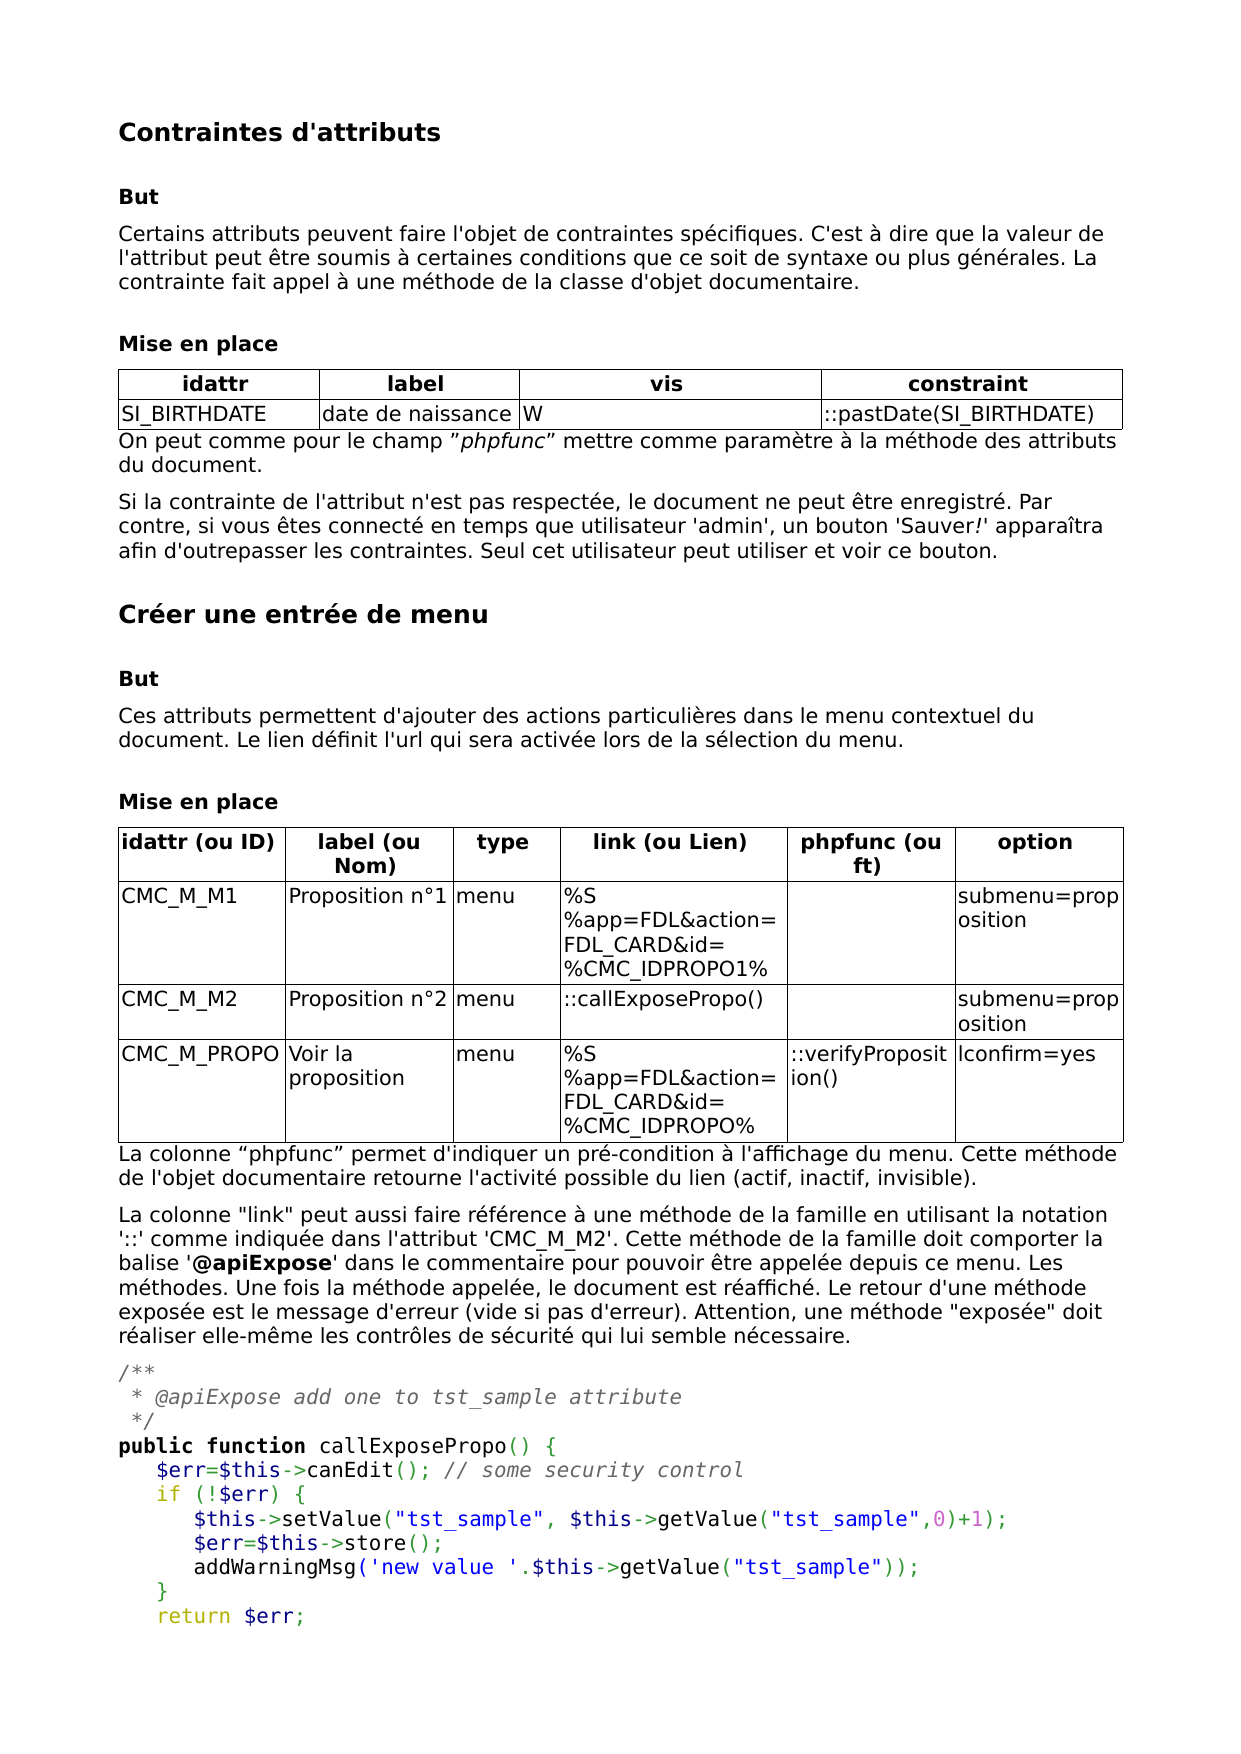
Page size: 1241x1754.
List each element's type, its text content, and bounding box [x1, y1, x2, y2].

table_cell menu [454, 882, 560, 984]
text $this->setValue("tst_sample", $this->getValue("tst_sample",0)+1); [118, 1507, 1122, 1531]
subtitle But [118, 185, 1122, 209]
subtitle Mise en place [118, 790, 1122, 814]
table_cell %S%app=FDL&action=FDL_CARD&id=%CMC_IDPROPO% [561, 1040, 787, 1142]
table_cell W [520, 400, 821, 429]
text public function callExposePropo() { [118, 1434, 1122, 1458]
text Si la contrainte de l'attribut n'est pas respectée, le document ne peut être enregistré. Par contre, si vous êtes connecté en temps que utilisateur 'admin', un bouton 'Sauver!' apparaîtra afin d'outrepasser les contraintes. Seul cet utilisateur peut utiliser et voir ce bouton. [118, 490, 1122, 563]
text } [118, 1579, 1122, 1604]
table_cell [788, 882, 955, 984]
table_cell CMC_M_PROPO [119, 1040, 285, 1142]
text $err=$this->canEdit(); // some security control [118, 1458, 1122, 1482]
text * @apiExpose add one to tst_sample attribute [118, 1385, 1122, 1409]
table_cell Proposition n°2 [286, 985, 453, 1039]
table_cell submenu=proposition [956, 985, 1123, 1039]
table_cell [788, 985, 955, 1039]
table_header link (ou Lien) [561, 828, 787, 881]
table_cell CMC_M_M2 [119, 985, 285, 1039]
table_cell ::verifyProposition() [788, 1040, 955, 1142]
table_cell menu [454, 1040, 560, 1142]
text if (!$err) { [118, 1482, 1122, 1507]
text return $err; [118, 1604, 1122, 1628]
text $err=$this->store(); [118, 1531, 1122, 1555]
table_header constraint [822, 370, 1122, 399]
table_cell date de naissance [320, 400, 519, 429]
table_header label [320, 370, 519, 399]
table_cell ::pastDate(SI_BIRTHDATE) [822, 400, 1122, 429]
text addWarningMsg('new value '.$this->getValue("tst_sample")); [118, 1555, 1122, 1579]
subtitle Contraintes d'attributs [118, 118, 1122, 147]
table_header option [956, 828, 1123, 881]
text La colonne “phpfunc” permet d'indiquer un pré-condition à l'affichage du menu. Cette méthode de l'objet documentaire retourne l'activité possible du lien (actif, inactif, invisible). [118, 1143, 1122, 1190]
table_cell ::callExposePropo() [561, 985, 787, 1039]
table_header phpfunc (ou ft) [788, 828, 955, 881]
subtitle Mise en place [118, 332, 1122, 356]
table_header idattr [119, 370, 319, 399]
text /** [118, 1361, 1122, 1385]
table_header idattr (ou ID) [119, 828, 285, 881]
text Certains attributs peuvent faire l'objet de contraintes spécifiques. C'est à dire que la valeur de l'attribut peut être soumis à certaines conditions que ce soit de syntaxe ou plus générales. La contrainte fait appel à une méthode de la classe d'objet documentaire. [118, 222, 1122, 294]
table_header label (ou Nom) [286, 828, 453, 881]
table_cell lconfirm=yes [956, 1040, 1123, 1142]
text Ces attributs permettent d'ajouter des actions particulières dans le menu contextuel du document. Le lien définit l'url qui sera activée lors de la sélection du menu. [118, 704, 1122, 752]
table_header type [454, 828, 560, 881]
table_cell SI_BIRTHDATE [119, 400, 319, 429]
table_header vis [520, 370, 821, 399]
table_cell submenu=proposition [956, 882, 1123, 984]
table_cell Voir la proposition [286, 1040, 453, 1142]
text On peut comme pour le champ ”phpfunc” mettre comme paramètre à la méthode des attributs du document. [118, 430, 1122, 478]
text */ [118, 1409, 1122, 1434]
table_cell Proposition n°1 [286, 882, 453, 984]
table_cell %S%app=FDL&action=FDL_CARD&id=%CMC_IDPROPO1% [561, 882, 787, 984]
table_cell CMC_M_M1 [119, 882, 285, 984]
table_cell menu [454, 985, 560, 1039]
text La colonne "link" peut aussi faire référence à une méthode de la famille en utilisant la notation '::' comme indiquée dans l'attribut 'CMC_M_M2'. Cette méthode de la famille doit comporter la balise '@apiExpose' dans le commentaire pour pouvoir être appelée depuis ce menu. Les méthodes. Une fois la méthode appelée, le document est réaffiché. Le retour d'une méthode exposée est le message d'erreur (vide si pas d'erreur). Attention, une méthode "exposée" doit réaliser elle-même les contrôles de sécurité qui lui semble nécessaire. [118, 1203, 1122, 1348]
subtitle Créer une entrée de menu [118, 601, 1122, 630]
subtitle But [118, 667, 1122, 691]
